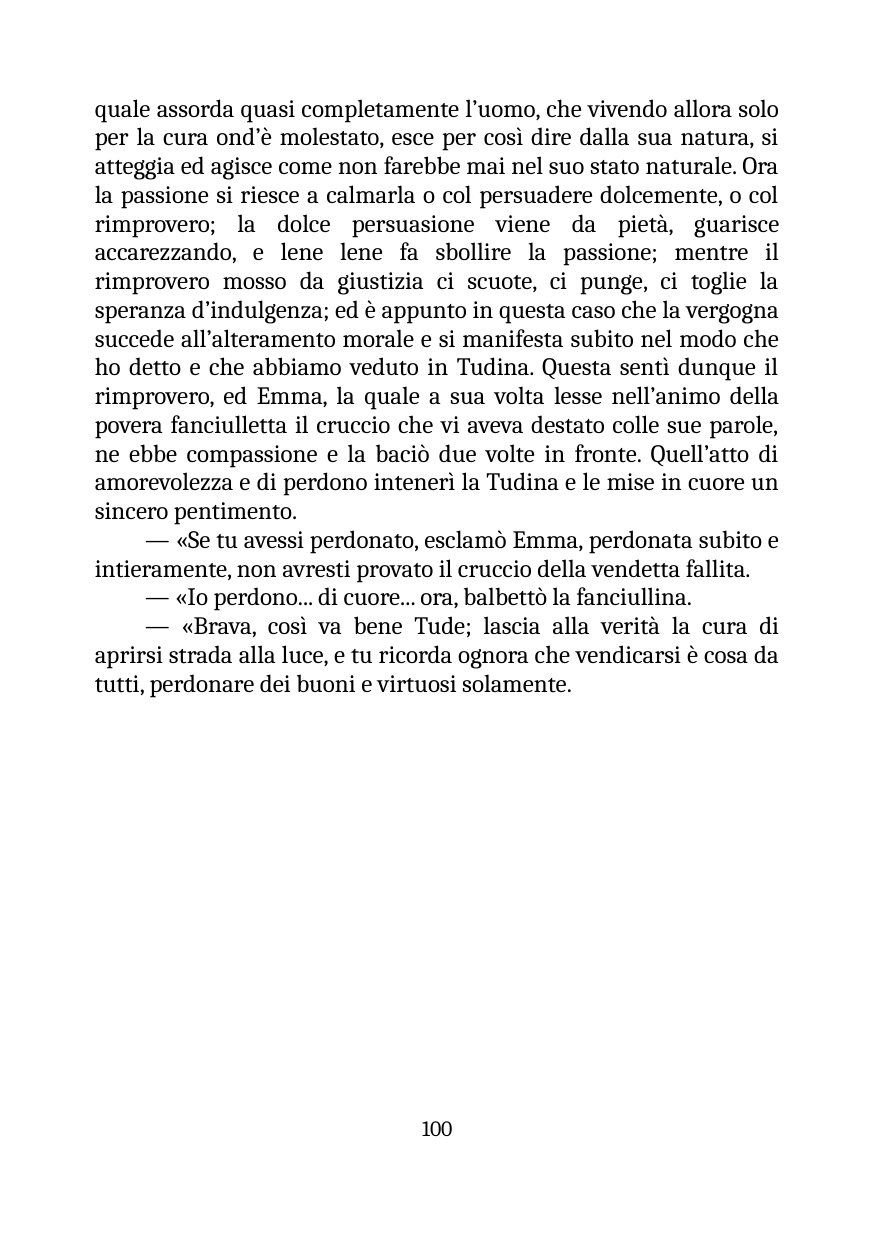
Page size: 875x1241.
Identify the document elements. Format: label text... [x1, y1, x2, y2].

text — «Io perdono... di cuore... ora, balbettò la fanciullina. [94, 583, 779, 612]
text — «Se tu avessi perdonato, esclamò Emma, perdonata subito e intieramente, non avresti provato il cruccio della vendetta fallita. [94, 526, 779, 583]
text — «Brava, così va bene Tude; lascia alla verità la cura di aprirsi strada alla luce, e tu ricorda ognora che vendicarsi è cosa da tutti, perdonare dei buoni e virtuosi solamente. [94, 612, 779, 698]
text quale assorda quasi completamente l’uomo, che vivendo allora solo per la cura ond’è molestato, esce per così dire dalla sua natura, si atteggia ed agisce come non farebbe mai nel suo stato naturale. Ora la passione si riesce a calmarla o col persuadere dolcemente, o col rimprovero; la dolce persuasione viene da pietà, guarisce accarezzando, e lene lene fa sbollire la passione; mentre il rimprovero mosso da giustizia ci scuote, ci punge, ci toglie la speranza d’indulgenza; ed è appunto in questa caso che la vergogna succede all’alteramento morale e si manifesta subito nel modo che ho detto e che abbiamo veduto in Tudina. Questa sentì dunque il rimprovero, ed Emma, la quale a sua volta lesse nell’animo della povera fanciulletta il cruccio che vi aveva destato colle sue parole, ne ebbe compassione e la baciò due volte in fronte. Quell’atto di amorevolezza e di perdono intenerì la Tudina e le mise in cuore un sincero pentimento. [94, 94, 779, 526]
